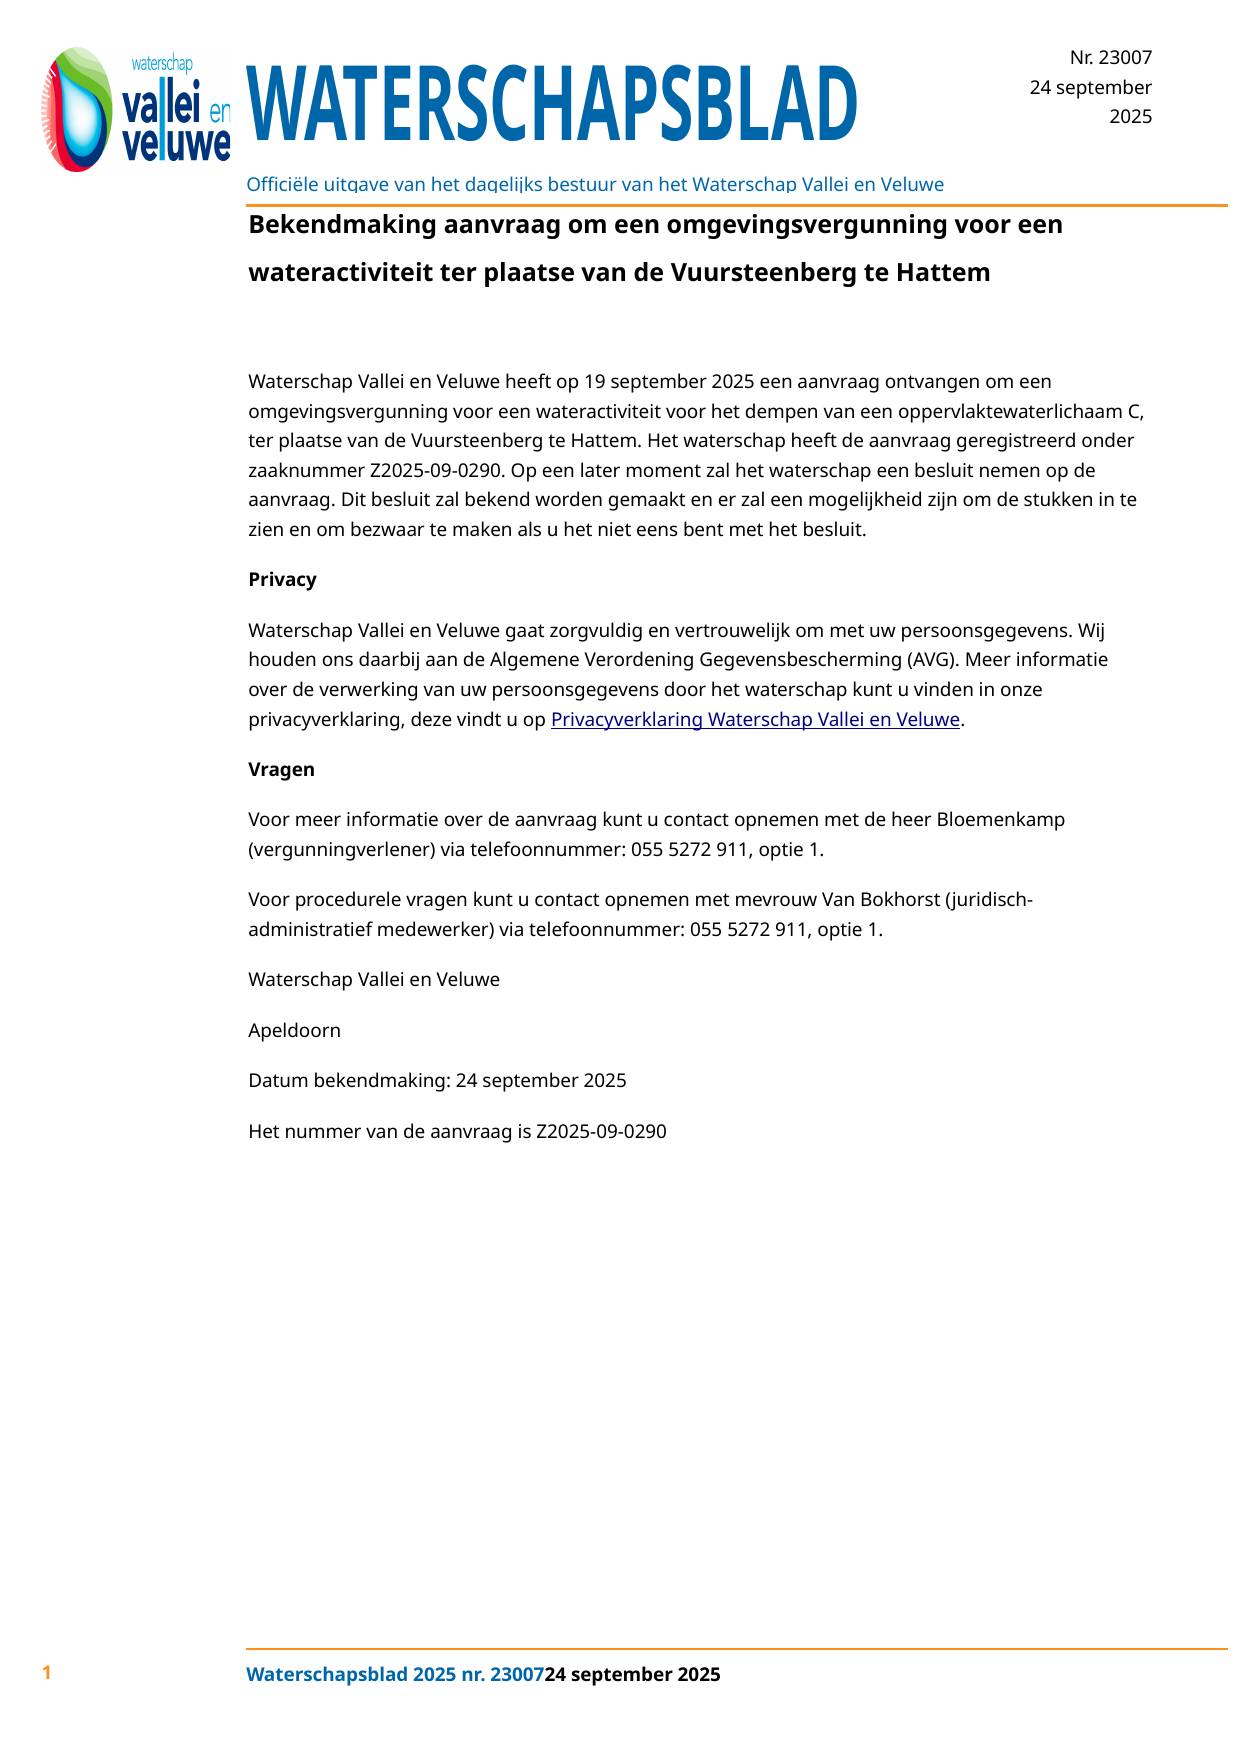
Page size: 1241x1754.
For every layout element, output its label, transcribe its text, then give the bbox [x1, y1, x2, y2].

text Voor meer informatie over de aanvraag kunt u contact opnemen met de heer Bloemenkamp (vergunningverlener) via telefoonnummer: 055 5272 911, optie 1. [248, 807, 1152, 862]
text Het nummer van de aanvraag is Z2025-09-0290 [248, 1118, 1152, 1144]
text Bekendmaking aanvraag om een omgevingsvergunning voor een wateractiviteit ter plaatse van de Vuursteenberg te Hattem [248, 207, 1152, 288]
text Waterschap Vallei en Veluwe gaat zorgvuldig en vertrouwelijk om met uw persoonsgegevens. Wij houden ons daarbij aan de Algemene Verordening Gegevensbescherming (AVG). Meer informatie over de verwerking van uw persoonsgegevens door het waterschap kunt u vinden in onze privacyverklaring, deze vindt u op Privacyverklaring Waterschap Vallei en Veluwe. [248, 617, 1152, 732]
text Waterschap Vallei en Veluwe [248, 967, 1152, 992]
text Privacy [248, 567, 1152, 592]
text Vragen [248, 756, 1152, 782]
picture [41, 47, 231, 172]
text Apeldoorn [248, 1017, 1152, 1043]
text Waterschap Vallei en Veluwe heeft op 19 september 2025 een aanvraag ontvangen om een omgevingsvergunning voor een wateractiviteit voor het dempen van een oppervlaktewaterlichaam C, ter plaatse van de Vuursteenberg te Hattem. Het waterschap heeft de aanvraag geregistreerd onder zaaknummer Z2025-09-0290. Op een later moment zal het waterschap een besluit nemen op de aanvraag. Dit besluit zal bekend worden gemaakt en er zal een mogelijkheid zijn om de stukken in te zien en om bezwaar te maken als u het niet eens bent met het besluit. [248, 368, 1152, 542]
text Datum bekendmaking: 24 september 2025 [248, 1067, 1152, 1093]
text Voor procedurele vragen kunt u contact opnemen met mevrouw Van Bokhorst (juridisch-administratief medewerker) via telefoonnummer: 055 5272 911, optie 1. [248, 887, 1152, 942]
